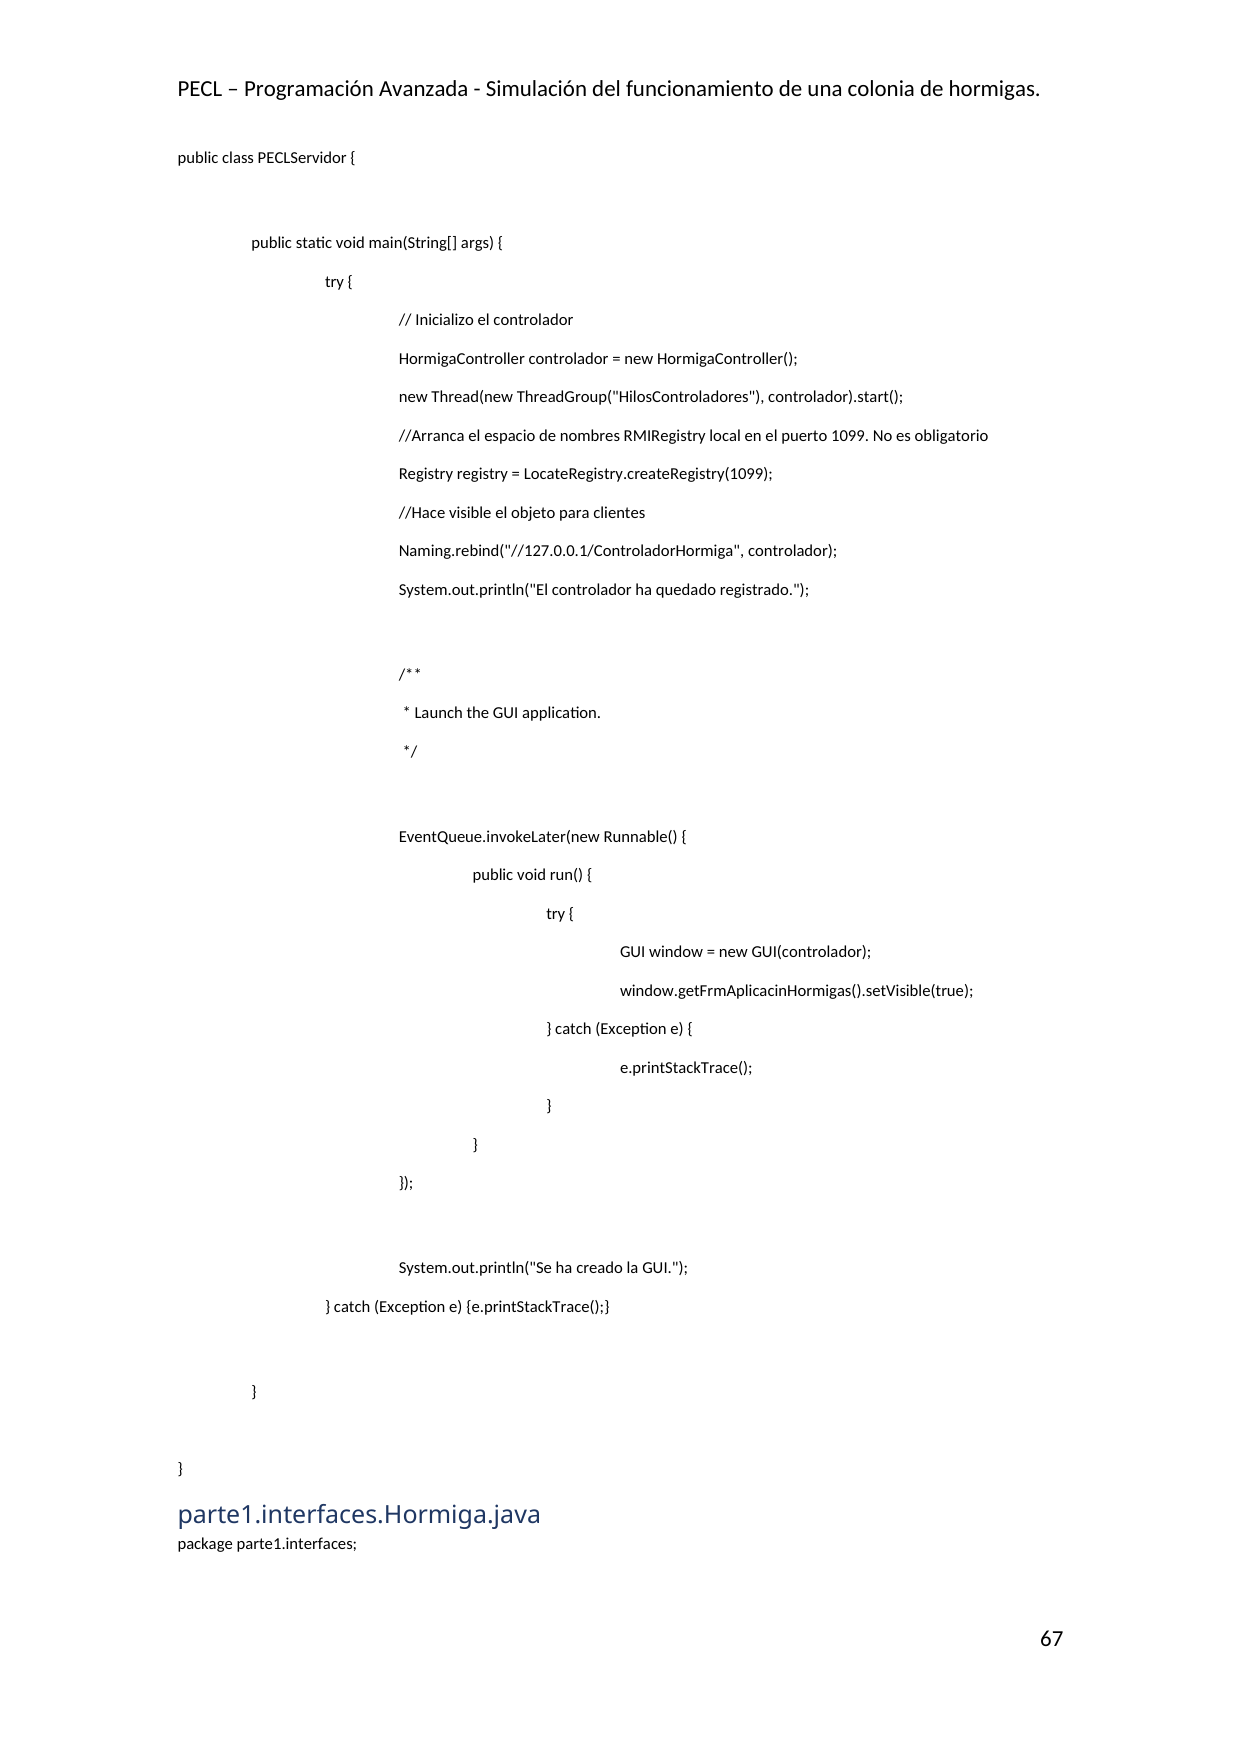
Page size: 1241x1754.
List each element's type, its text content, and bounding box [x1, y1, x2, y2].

text */ [177, 741, 1063, 761]
text } catch (Exception e) {e.printStackTrace();} [177, 1296, 1063, 1316]
text public static void main(String[] args) { [177, 232, 1063, 253]
text // Inicializo el controlador [177, 309, 1063, 330]
text try { [177, 903, 1063, 923]
text } [177, 1381, 1063, 1401]
text } catch (Exception e) { [177, 1019, 1063, 1039]
text //Hace visible el objeto para clientes [177, 502, 1063, 522]
text Registry registry = LocateRegistry.createRegistry(1099); [177, 464, 1063, 484]
text package parte1.interfaces; [177, 1533, 1063, 1554]
text public void run() { [177, 864, 1063, 885]
text e.printStackTrace(); [177, 1057, 1063, 1077]
text GUI window = new GUI(controlador); [177, 942, 1063, 962]
text * Launch the GUI application. [177, 703, 1063, 723]
text /** [177, 664, 1063, 684]
text EventQueue.invokeLater(new Runnable() { [177, 826, 1063, 846]
subtitle parte1.interfaces.Hormiga.java [177, 1497, 1063, 1531]
text new Thread(new ThreadGroup("HilosControladores"), controlador).start(); [177, 387, 1063, 407]
text System.out.println("El controlador ha quedado registrado."); [177, 579, 1063, 599]
text } [177, 1134, 1063, 1154]
text try { [177, 271, 1063, 291]
text //Arranca el espacio de nombres RMIRegistry local en el puerto 1099. No es obligatorio [177, 425, 1063, 445]
text }); [177, 1173, 1063, 1193]
text } [177, 1096, 1063, 1116]
text } [177, 1458, 1063, 1478]
text Naming.rebind("//127.0.0.1/ControladorHormiga", controlador); [177, 541, 1063, 561]
text HormigaController controlador = new HormigaController(); [177, 348, 1063, 368]
text public class PECLServidor { [177, 148, 1063, 168]
text window.getFrmAplicacinHormigas().setVisible(true); [177, 980, 1063, 1000]
text System.out.println("Se ha creado la GUI."); [177, 1258, 1063, 1278]
